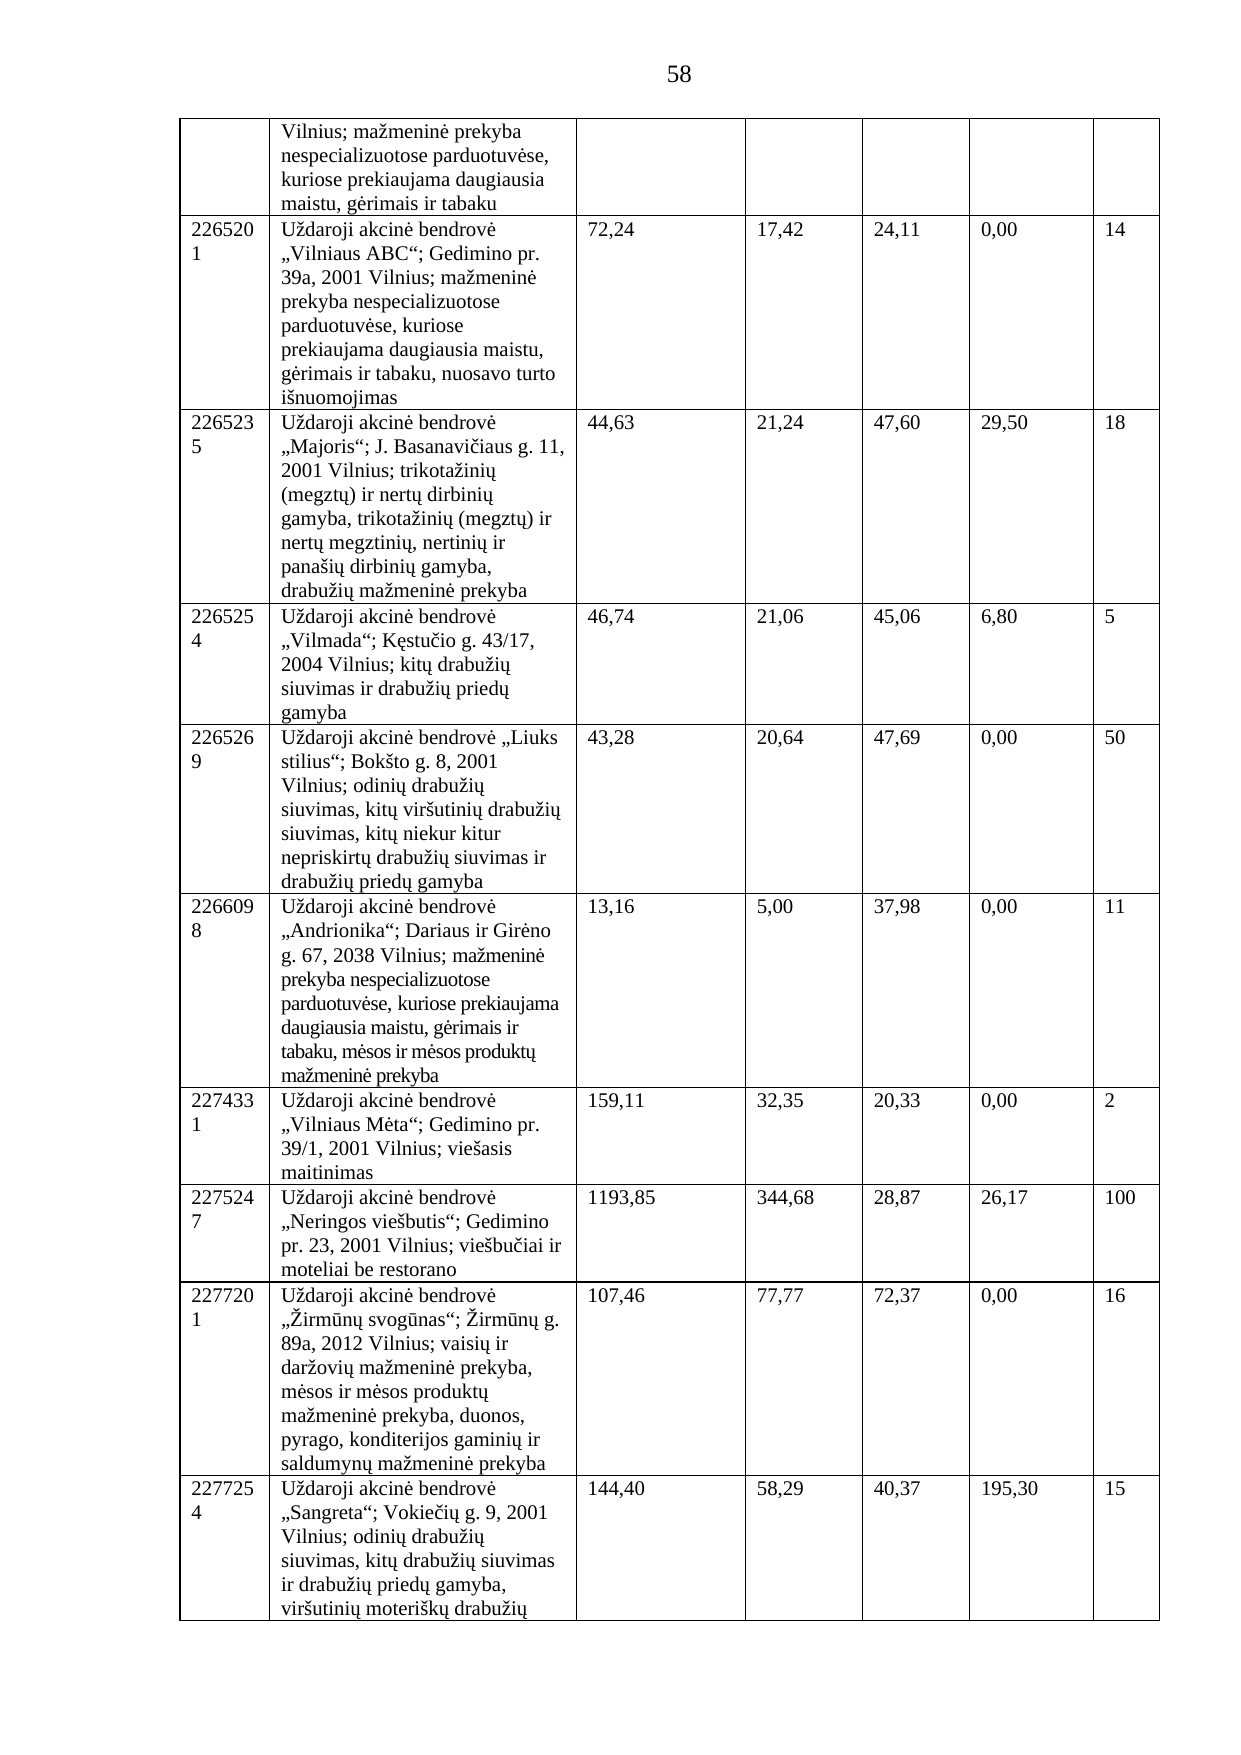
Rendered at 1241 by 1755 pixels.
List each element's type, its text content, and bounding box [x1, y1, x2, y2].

table_cell 100 [1094, 1185, 1159, 1281]
table_cell [1189, 409, 1198, 602]
table_cell 17,42 [746, 216, 862, 409]
table_cell 21,06 [746, 604, 862, 724]
table_cell [1160, 215, 1189, 409]
table_cell 50 [1094, 725, 1159, 893]
table_cell [1160, 1184, 1189, 1281]
table_cell 40,37 [863, 1476, 969, 1620]
table_cell 47,69 [863, 725, 969, 893]
table_cell [1189, 118, 1198, 215]
table_cell 44,63 [577, 410, 745, 602]
table_cell 45,06 [863, 604, 969, 724]
table_cell Vilnius; mažmeninė prekyba nespecializuotose parduotuvėse, kuriose prekiaujama daugiausia maistu, gėrimais ir tabaku [270, 119, 576, 215]
table_cell [1160, 1087, 1189, 1184]
table_cell [1189, 1184, 1198, 1281]
table_cell Uždaroji akcinė bendrovė „Vilniaus Mėta“; Gedimino pr. 39/1, 2001 Vilnius; viešasis maitinimas [270, 1088, 576, 1184]
table_cell 16 [1094, 1283, 1159, 1475]
table_cell [746, 119, 862, 215]
table_cell [1160, 893, 1189, 1087]
table_cell 15 [1094, 1476, 1159, 1620]
table_cell 0,00 [970, 216, 1093, 409]
table_cell Uždaroji akcinė bendrovė „Neringos viešbutis“; Gedimino pr. 23, 2001 Vilnius; viešbučiai ir moteliai be restorano [270, 1185, 576, 1281]
table_cell 107,46 [577, 1283, 745, 1475]
table_cell 0,00 [970, 1283, 1093, 1475]
table_cell [1189, 603, 1198, 724]
table_cell [1094, 119, 1159, 215]
table_cell 2 [1094, 1088, 1159, 1184]
table_cell 20,64 [746, 725, 862, 893]
table_cell [1189, 215, 1198, 409]
table_cell 58,29 [746, 1476, 862, 1620]
table_cell 159,11 [577, 1088, 745, 1184]
table_cell Uždaroji akcinė bendrovė „Žirmūnų svogūnas“; Žirmūnų g. 89a, 2012 Vilnius; vaisių ir daržovių mažmeninė prekyba, mėsos ir mėsos produktų mažmeninė prekyba, duonos, pyrago, konditerijos gaminių ir saldumynų mažmeninė prekyba [270, 1283, 576, 1475]
table_cell 2277254 [181, 1476, 269, 1620]
table_cell Uždaroji akcinė bendrovė „Vilniaus ABC“; Gedimino pr. 39a, 2001 Vilnius; mažmeninė prekyba nespecializuotose parduotuvėse, kuriose prekiaujama daugiausia maistu, gėrimais ir tabaku, nuosavo turto išnuomojimas [270, 216, 576, 409]
table_cell 2274331 [181, 1088, 269, 1184]
table_cell [181, 119, 269, 215]
table_cell 46,74 [577, 604, 745, 724]
table_cell 2265201 [181, 216, 269, 409]
table_cell 6,80 [970, 604, 1093, 724]
table_cell 344,68 [746, 1185, 862, 1281]
table_cell [1189, 893, 1198, 1087]
table_cell 2265254 [181, 604, 269, 724]
table_cell 21,24 [746, 410, 862, 602]
table_cell [1160, 603, 1189, 724]
table_cell 18 [1094, 410, 1159, 602]
table_cell 77,77 [746, 1283, 862, 1475]
table_cell Uždaroji akcinė bendrovė „Vilmada“; Kęstučio g. 43/17, 2004 Vilnius; kitų drabužių siuvimas ir drabužių priedų gamyba [270, 604, 576, 724]
table_cell [577, 119, 745, 215]
table_cell 2265235 [181, 410, 269, 602]
table_cell 29,50 [970, 410, 1093, 602]
table_cell 32,35 [746, 1088, 862, 1184]
table_cell [1189, 1087, 1198, 1184]
table_cell 37,98 [863, 894, 969, 1087]
table_cell 43,28 [577, 725, 745, 893]
table_cell 144,40 [577, 1476, 745, 1620]
table_cell Uždaroji akcinė bendrovė „Andrionika“; Dariaus ir Girėno g. 67, 2038 Vilnius; mažmeninė prekyba nespecializuotose parduotuvėse, kuriose prekiaujama daugiausia maistu, gėrimais ir tabaku, mėsos ir mėsos produktų mažmeninė prekyba [270, 894, 576, 1087]
table_cell 5 [1094, 604, 1159, 724]
table_cell 24,11 [863, 216, 969, 409]
table_cell 26,17 [970, 1185, 1093, 1281]
table_cell 2277201 [181, 1283, 269, 1475]
table_cell 11 [1094, 894, 1159, 1087]
table_cell 72,37 [863, 1283, 969, 1475]
table_cell 195,30 [970, 1476, 1093, 1620]
table_cell 72,24 [577, 216, 745, 409]
table_cell 2266098 [181, 894, 269, 1087]
table_cell [1189, 1281, 1198, 1475]
table_cell 0,00 [970, 894, 1093, 1087]
table_cell 1193,85 [577, 1185, 745, 1281]
table_cell 0,00 [970, 1088, 1093, 1184]
table_cell [1160, 724, 1189, 893]
table_cell 20,33 [863, 1088, 969, 1184]
table_cell [1189, 724, 1198, 893]
table_cell 2275247 [181, 1185, 269, 1281]
table_cell [1160, 1281, 1189, 1475]
table_cell 2265269 [181, 725, 269, 893]
table_cell 47,60 [863, 410, 969, 602]
table_cell Uždaroji akcinė bendrovė „Liuks stilius“; Bokšto g. 8, 2001 Vilnius; odinių drabužių siuvimas, kitų viršutinių drabužių siuvimas, kitų niekur kitur nepriskirtų drabužių siuvimas ir drabužių priedų gamyba [270, 725, 576, 893]
table_cell Uždaroji akcinė bendrovė „Majoris“; J. Basanavičiaus g. 11, 2001 Vilnius; trikotažinių (megztų) ir nertų dirbinių gamyba, trikotažinių (megztų) ir nertų megztinių, nertinių ir panašių dirbinių gamyba, drabužių mažmeninė prekyba [270, 410, 576, 602]
table_cell 28,87 [863, 1185, 969, 1281]
table_cell 5,00 [746, 894, 862, 1087]
table_cell [1160, 118, 1189, 215]
table_cell [970, 119, 1093, 215]
table_cell [1160, 409, 1189, 602]
table_cell [863, 119, 969, 215]
table_cell 13,16 [577, 894, 745, 1087]
table_cell Uždaroji akcinė bendrovė „Sangreta“; Vokiečių g. 9, 2001 Vilnius; odinių drabužių siuvimas, kitų drabužių siuvimas ir drabužių priedų gamyba, viršutinių moteriškų drabužių [270, 1476, 576, 1620]
table_cell [1189, 1475, 1198, 1620]
table_cell 14 [1094, 216, 1159, 409]
table_cell [1160, 1475, 1189, 1620]
table_cell 0,00 [970, 725, 1093, 893]
